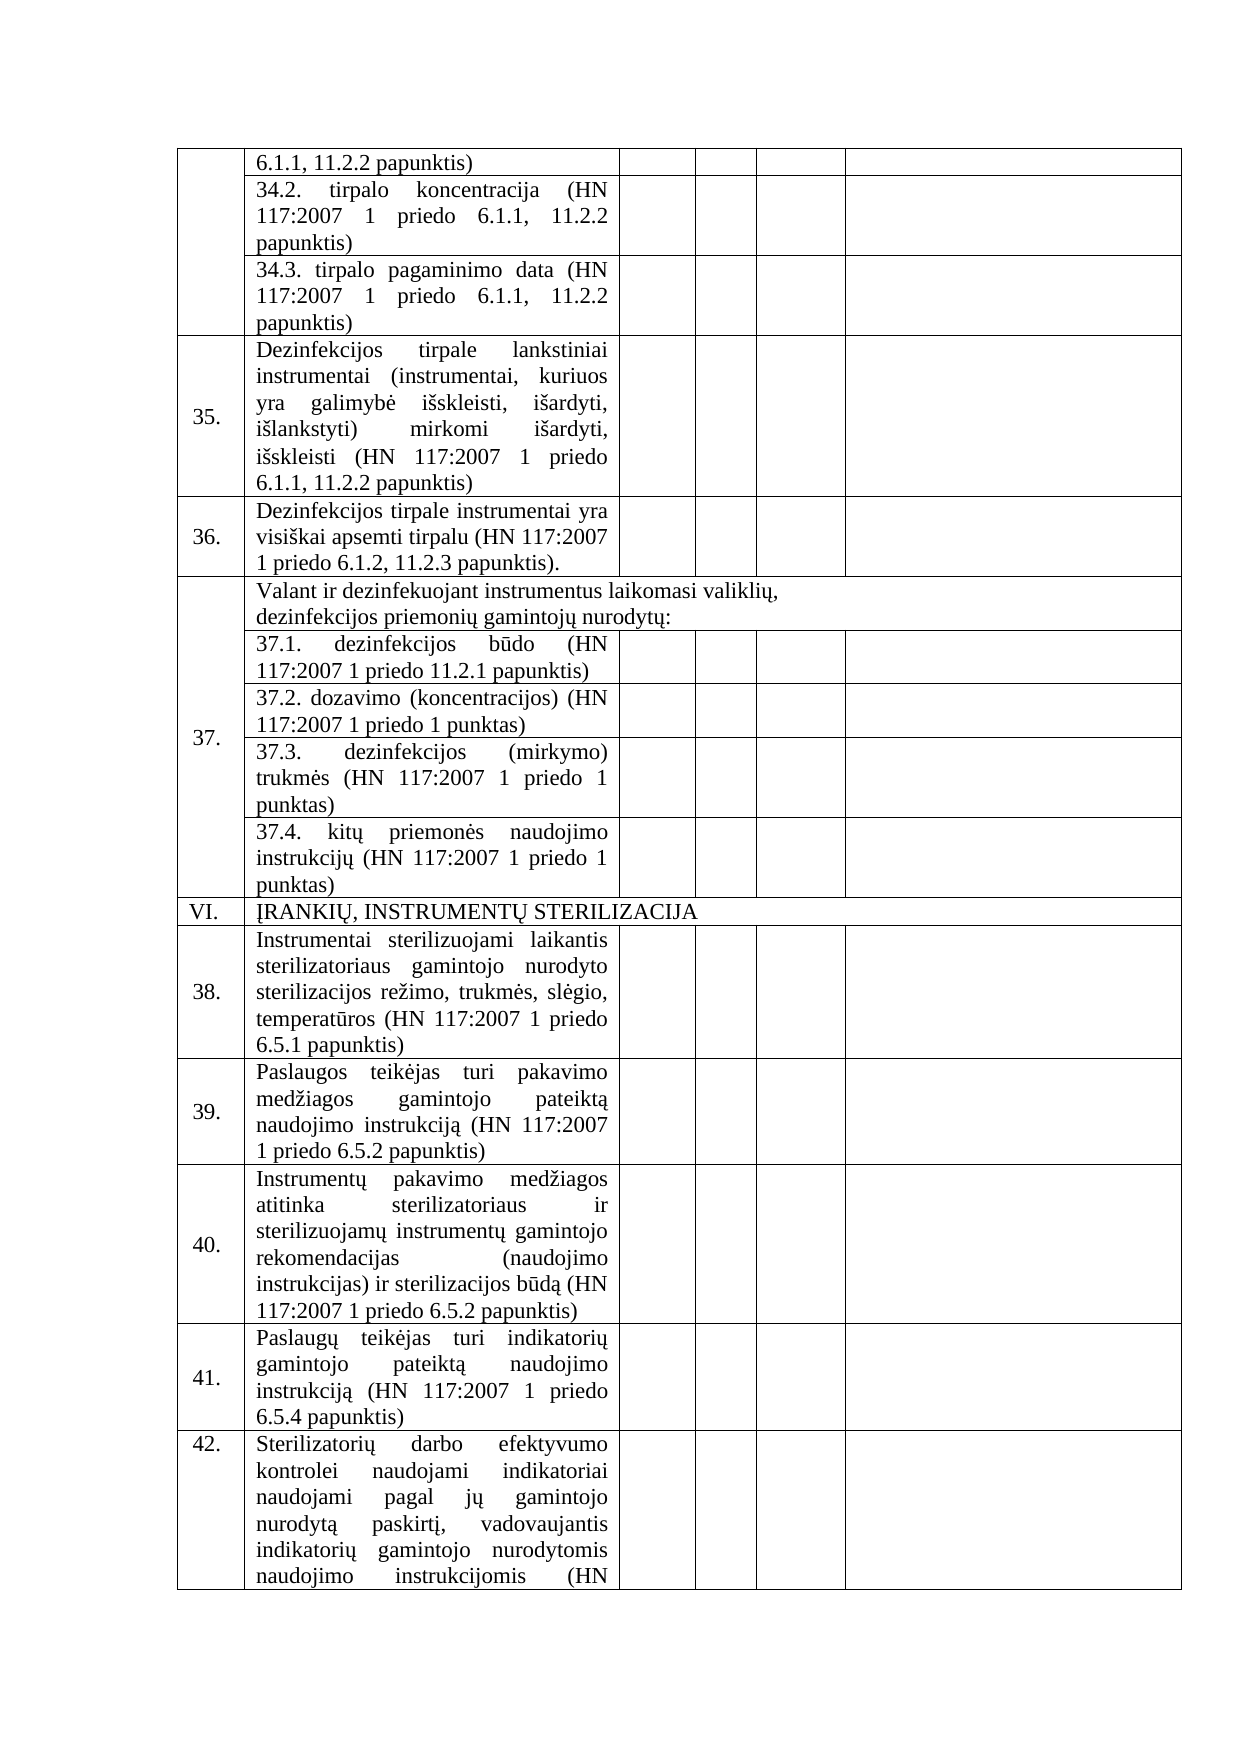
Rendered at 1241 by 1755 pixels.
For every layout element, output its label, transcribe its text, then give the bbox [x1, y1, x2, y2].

table_cell [757, 336, 845, 496]
table_cell [757, 926, 845, 1057]
table_cell Instrumentų pakavimo medžiagos atitinka sterilizatoriaus ir sterilizuojamų instrumentų gamintojo rekomendacijas (naudojimo instrukcijas) ir sterilizacijos būdą (HN 117:2007 1 priedo 6.5.2 papunktis) [245, 1165, 619, 1323]
table_cell Paslaugos teikėjas turi pakavimo medžiagos gamintojo pateiktą naudojimo instrukciją (HN 117:2007 1 priedo 6.5.2 papunktis) [245, 1059, 619, 1164]
table_cell [620, 149, 695, 175]
table_cell [757, 497, 845, 576]
table_cell 37.3. dezinfekcijos (mirkymo) trukmės (HN 117:2007 1 priedo 1 punktas) [245, 738, 619, 817]
table_cell [696, 818, 756, 897]
table_cell Dezinfekcijos tirpale instrumentai yra visiškai apsemti tirpalu (HN 117:2007 1 priedo 6.1.2, 11.2.3 papunktis). [245, 497, 619, 576]
table_cell [620, 497, 695, 576]
table_cell 38. [178, 926, 244, 1057]
table_cell ĮRANKIŲ, INSTRUMENTŲ STERILIZACIJA [245, 898, 1181, 924]
table_cell [696, 684, 756, 737]
table_cell [757, 684, 845, 737]
table_cell [846, 176, 1181, 255]
table_cell [620, 738, 695, 817]
table_cell [696, 738, 756, 817]
table_cell [846, 684, 1181, 737]
table_cell [846, 1431, 1181, 1589]
table_cell [846, 1165, 1181, 1323]
table_cell Instrumentai sterilizuojami laikantis sterilizatoriaus gamintojo nurodyto sterilizacijos režimo, trukmės, slėgio, temperatūros (HN 117:2007 1 priedo 6.5.1 papunktis) [245, 926, 619, 1057]
table_cell [846, 256, 1181, 335]
table_cell [757, 1059, 845, 1164]
table_cell [696, 1324, 756, 1429]
table_cell 37.4. kitų priemonės naudojimo instrukcijų (HN 117:2007 1 priedo 1 punktas) [245, 818, 619, 897]
table_cell [846, 336, 1181, 496]
table_cell 37.1. dezinfekcijos būdo (HN 117:2007 1 priedo 11.2.1 papunktis) [245, 631, 619, 683]
table_cell Dezinfekcijos tirpale lankstiniai instrumentai (instrumentai, kuriuos yra galimybė išskleisti, išardyti, išlankstyti) mirkomi išardyti, išskleisti (HN 117:2007 1 priedo 6.1.1, 11.2.2 papunktis) [245, 336, 619, 496]
table_cell [696, 256, 756, 335]
table_cell [696, 631, 756, 683]
table_cell [620, 1165, 695, 1323]
table_cell [757, 1165, 845, 1323]
table_cell [696, 336, 756, 496]
table_cell Sterilizatorių darbo efektyvumo kontrolei naudojami indikatoriai naudojami pagal jų gamintojo nurodytą paskirtį, vadovaujantis indikatorių gamintojo nurodytomis naudojimo instrukcijomis (HN [245, 1431, 619, 1589]
table_cell [846, 926, 1181, 1057]
table_cell [620, 926, 695, 1057]
table_cell 35. [178, 336, 244, 496]
table_cell 39. [178, 1059, 244, 1164]
table_cell [620, 1059, 695, 1164]
table_cell [620, 631, 695, 683]
table_cell 37.2. dozavimo (koncentracijos) (HN 117:2007 1 priedo 1 punktas) [245, 684, 619, 737]
table_cell [620, 256, 695, 335]
table_cell [620, 336, 695, 496]
table_cell [846, 1059, 1181, 1164]
table_cell [757, 738, 845, 817]
table_cell [620, 1431, 695, 1589]
table_cell [178, 149, 244, 335]
table_cell [757, 176, 845, 255]
table_cell 34.2. tirpalo koncentracija (HN 117:2007 1 priedo 6.1.1, 11.2.2 papunktis) [245, 176, 619, 255]
table_cell VI. [178, 898, 244, 924]
table_cell [696, 1165, 756, 1323]
table_cell 42. [178, 1431, 244, 1589]
table_cell [696, 926, 756, 1057]
table_cell [696, 149, 756, 175]
table_cell [846, 738, 1181, 817]
table_cell [757, 149, 845, 175]
table_cell [620, 684, 695, 737]
table_cell [757, 1431, 845, 1589]
table_cell [757, 1324, 845, 1429]
table_cell [846, 631, 1181, 683]
table_cell [846, 149, 1181, 175]
table_cell 34.3. tirpalo pagaminimo data (HN 117:2007 1 priedo 6.1.1, 11.2.2 papunktis) [245, 256, 619, 335]
table_cell [757, 818, 845, 897]
table_cell 40. [178, 1165, 244, 1323]
table_cell 37. [178, 577, 244, 897]
table_cell [846, 497, 1181, 576]
table_cell [696, 1431, 756, 1589]
table_cell [620, 176, 695, 255]
table_cell [696, 497, 756, 576]
table_cell [696, 176, 756, 255]
table_cell [846, 818, 1181, 897]
table_cell [846, 1324, 1181, 1429]
table_cell 6.1.1, 11.2.2 papunktis) [245, 149, 619, 175]
table_cell [757, 631, 845, 683]
table_cell 36. [178, 497, 244, 576]
table_cell [696, 1059, 756, 1164]
table_cell Paslaugų teikėjas turi indikatorių gamintojo pateiktą naudojimo instrukciją (HN 117:2007 1 priedo 6.5.4 papunktis) [245, 1324, 619, 1429]
table_cell 41. [178, 1324, 244, 1429]
table_cell Valant ir dezinfekuojant instrumentus laikomasi valiklių, dezinfekcijos priemonių gamintojų nurodytų: [245, 577, 1181, 629]
table_cell [620, 1324, 695, 1429]
table_cell [757, 256, 845, 335]
table_cell [620, 818, 695, 897]
